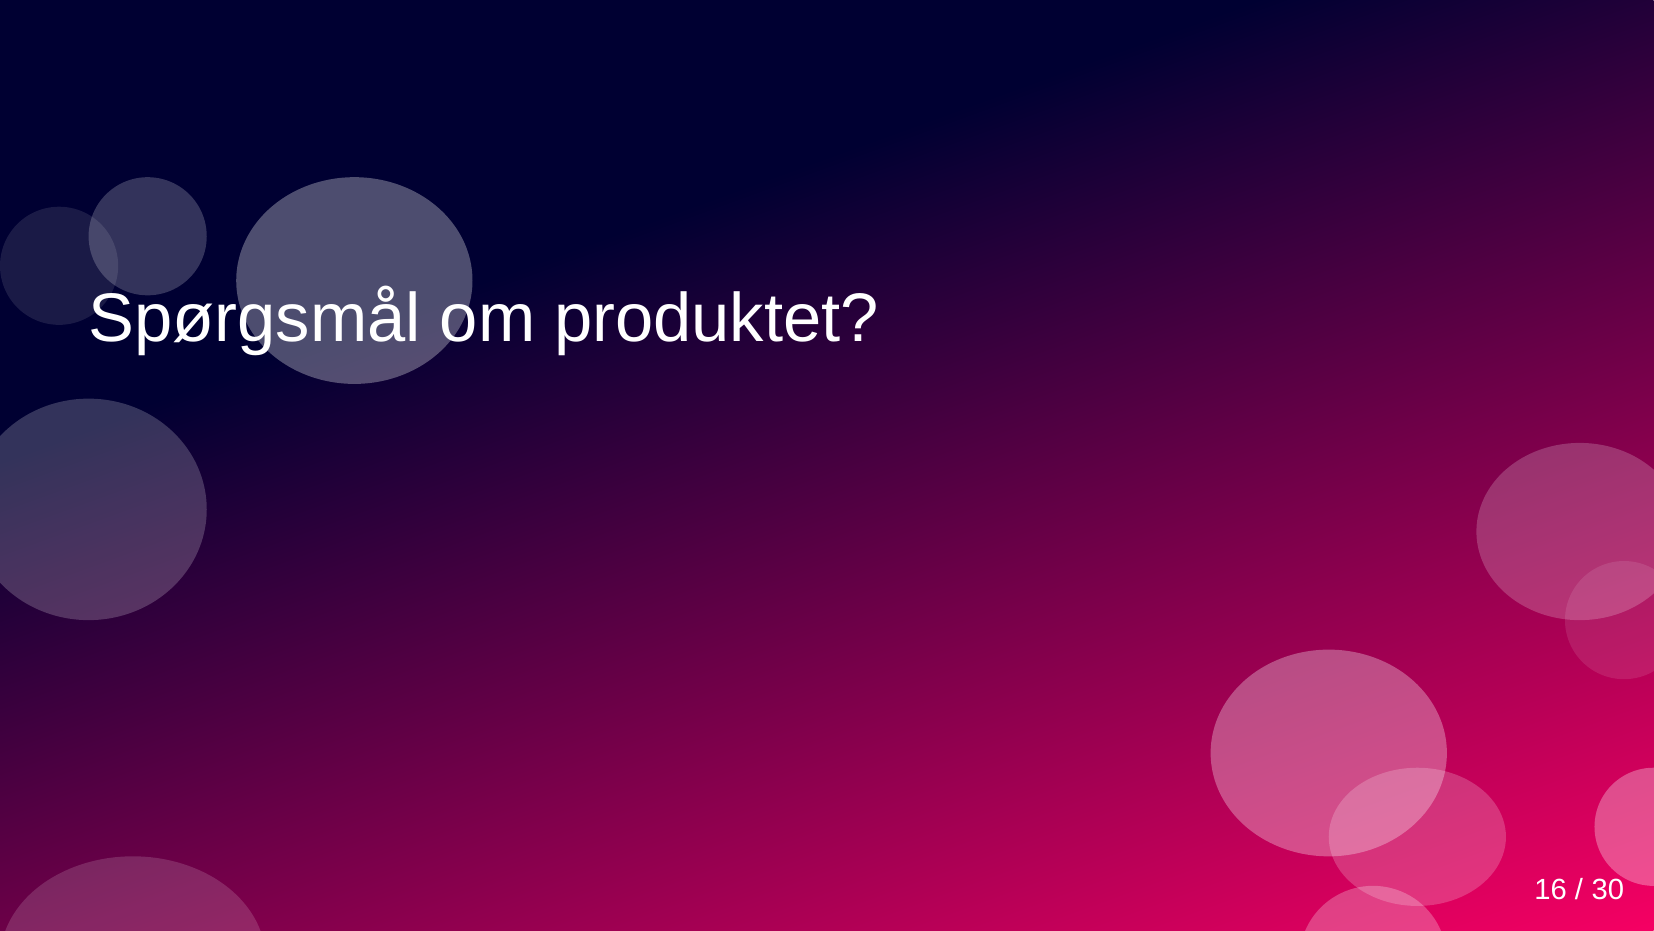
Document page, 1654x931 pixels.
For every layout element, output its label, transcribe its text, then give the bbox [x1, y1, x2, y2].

title Spørgsmål om produktet? [88, 236, 1565, 399]
